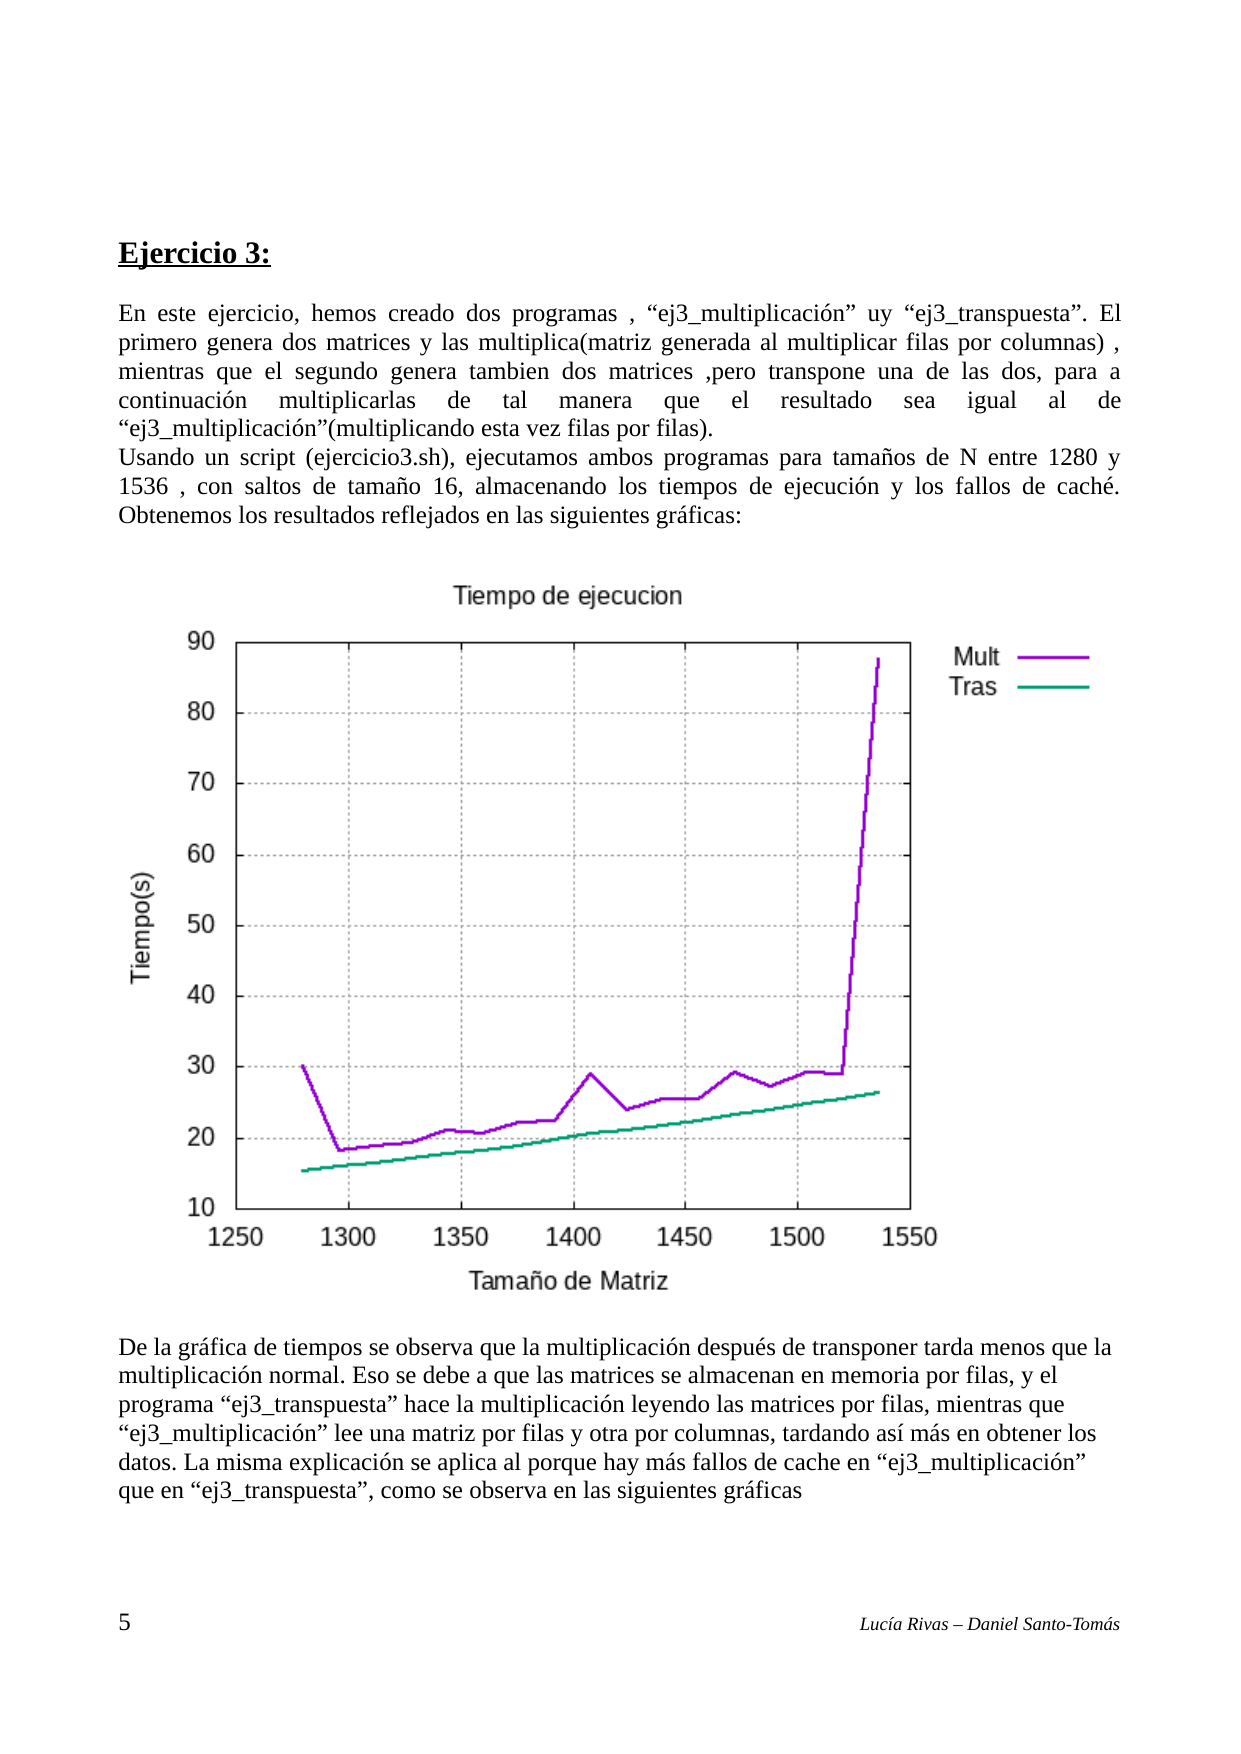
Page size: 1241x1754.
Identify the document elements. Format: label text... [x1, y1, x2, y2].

text De la gráfica de tiempos se observa que la multiplicación después de transponer tarda menos que la multiplicación normal. Eso se debe a que las matrices se almacenan en memoria por filas, y el programa “ej3_transpuesta” hace la multiplicación leyendo las matrices por filas, mientras que “ej3_multiplicación” lee una matriz por filas y otra por columnas, tardando así más en obtener los datos. La misma explicación se aplica al porque hay más fallos de cache en “ej3_multiplicación” que en “ej3_transpuesta”, como se observa en las siguientes gráficas [118, 1332, 1122, 1504]
picture [120, 553, 1121, 1304]
text Ejercicio 3: [118, 234, 1122, 270]
text Usando un script (ejercicio3.sh), ejecutamos ambos programas para tamaños de N entre 1280 y 1536 , con saltos de tamaño 16, almacenando los tiempos de ejecución y los fallos de caché. Obtenemos los resultados reflejados en las siguientes gráficas: [118, 442, 1122, 528]
text En este ejercicio, hemos creado dos programas , “ej3_multiplicación” uy “ej3_transpuesta”. El primero genera dos matrices y las multiplica(matriz generada al multiplicar filas por columnas) , mientras que el segundo genera tambien dos matrices ,pero transpone una de las dos, para a continuación multiplicarlas de tal manera que el resultado sea igual al de “ej3_multiplicación”(multiplicando esta vez filas por filas). [118, 298, 1122, 442]
